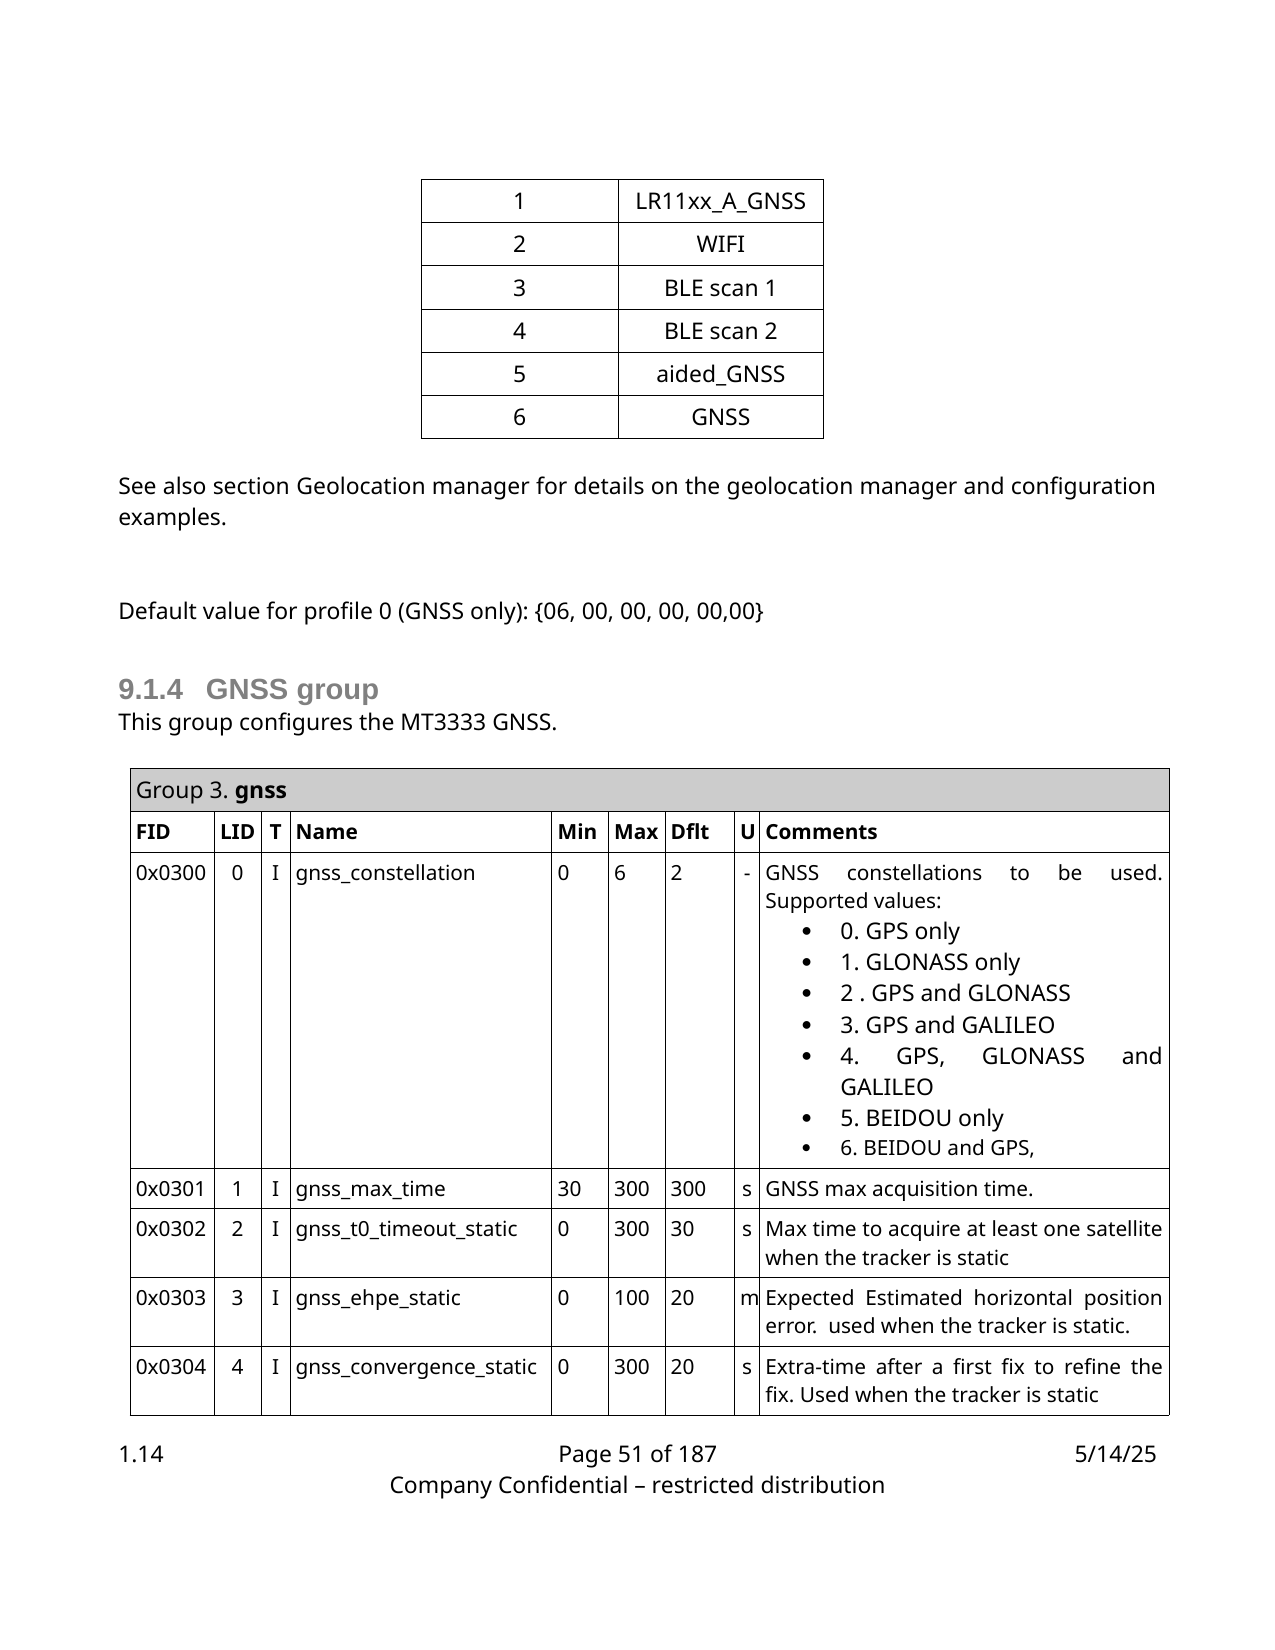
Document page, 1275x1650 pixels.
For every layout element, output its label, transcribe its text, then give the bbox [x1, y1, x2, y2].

table_cell 300 [609, 1169, 665, 1208]
table_cell gnss_max_time [291, 1169, 551, 1208]
table_cell 2 [215, 1209, 261, 1277]
table_cell 3 [215, 1278, 261, 1346]
table_cell GNSS [619, 396, 823, 438]
table_cell s [735, 1169, 759, 1208]
table_cell 2 [422, 223, 618, 265]
table_cell I [262, 1278, 290, 1346]
table_cell 6 [422, 396, 618, 438]
table_cell gnss_ehpe_static [291, 1278, 551, 1346]
table_cell GNSS max acquisition time. [760, 1169, 1169, 1208]
table_cell Extra-time after a first fix to refine the fix. Used when the tracker is static [760, 1347, 1169, 1415]
table_cell 300 [609, 1347, 665, 1415]
table_cell FID [131, 812, 214, 852]
subtitle GNSS group [118, 672, 1157, 706]
table_cell BLE scan 2 [619, 310, 823, 352]
table_cell I [262, 853, 290, 1168]
table_cell 0 [552, 1209, 608, 1277]
table_cell gnss_constellation [291, 853, 551, 1168]
table_cell s [735, 1347, 759, 1415]
table_cell LID [215, 812, 261, 852]
table_cell WIFI [619, 223, 823, 265]
table_cell LR11xx_A_GNSS [619, 180, 823, 222]
table_cell GNSS constellations to be used. Supported values: 0. GPS only 1. GLONASS only 2 . GPS and GLONASS 3. GPS and GALILEO 4. GPS, GLONASS and GALILEO 5. BEIDOU only 6. BEIDOU and GPS, [760, 853, 1169, 1168]
table_cell 0 [552, 1278, 608, 1346]
table_cell Dflt [666, 812, 734, 852]
table_cell 3 [422, 266, 618, 308]
table_cell 1 [215, 1169, 261, 1208]
table_cell Max [609, 812, 665, 852]
table_cell Min [552, 812, 608, 852]
text Default value for profile 0 (GNSS only): {06, 00, 00, 00, 00,00} [118, 595, 1157, 626]
table_cell 300 [666, 1169, 734, 1208]
table_cell 300 [609, 1209, 665, 1277]
table_cell Comments [760, 812, 1169, 852]
table_cell gnss_convergence_static [291, 1347, 551, 1415]
table_cell 0x0301 [131, 1169, 214, 1208]
table_cell 2 [666, 853, 734, 1168]
text See also section Geolocation manager for details on the geolocation manager and configuration examples. [118, 470, 1157, 532]
table_cell 0x0304 [131, 1347, 214, 1415]
table_cell aided_GNSS [619, 353, 823, 395]
table_cell 0x0302 [131, 1209, 214, 1277]
table_cell 100 [609, 1278, 665, 1346]
table_cell Name [291, 812, 551, 852]
table_cell m [735, 1278, 759, 1346]
table_cell I [262, 1209, 290, 1277]
table_cell 4 [215, 1347, 261, 1415]
table_cell gnss_t0_timeout_static [291, 1209, 551, 1277]
table_cell 20 [666, 1278, 734, 1346]
table_cell Max time to acquire at least one satellite when the tracker is static [760, 1209, 1169, 1277]
table_cell 0 [215, 853, 261, 1168]
table_cell 0x0303 [131, 1278, 214, 1346]
table_cell 30 [552, 1169, 608, 1208]
table_cell T [262, 812, 290, 852]
table_cell Expected Estimated horizontal position error. used when the tracker is static. [760, 1278, 1169, 1346]
table_cell I [262, 1347, 290, 1415]
table_cell 6 [609, 853, 665, 1168]
table_cell I [262, 1169, 290, 1208]
table_cell 30 [666, 1209, 734, 1277]
table_cell 5 [422, 353, 618, 395]
table_cell 0 [552, 1347, 608, 1415]
table_cell 0 [552, 853, 608, 1168]
table_cell - [735, 853, 759, 1168]
table_cell U [735, 812, 759, 852]
table_cell 1 [422, 180, 618, 222]
table_cell 0x0300 [131, 853, 214, 1168]
table_cell s [735, 1209, 759, 1277]
text This group configures the MT3333 GNSS. [118, 706, 1157, 737]
table_cell 4 [422, 310, 618, 352]
table_header Group 3. gnss [131, 769, 1169, 811]
table_cell 20 [666, 1347, 734, 1415]
table_cell BLE scan 1 [619, 266, 823, 308]
